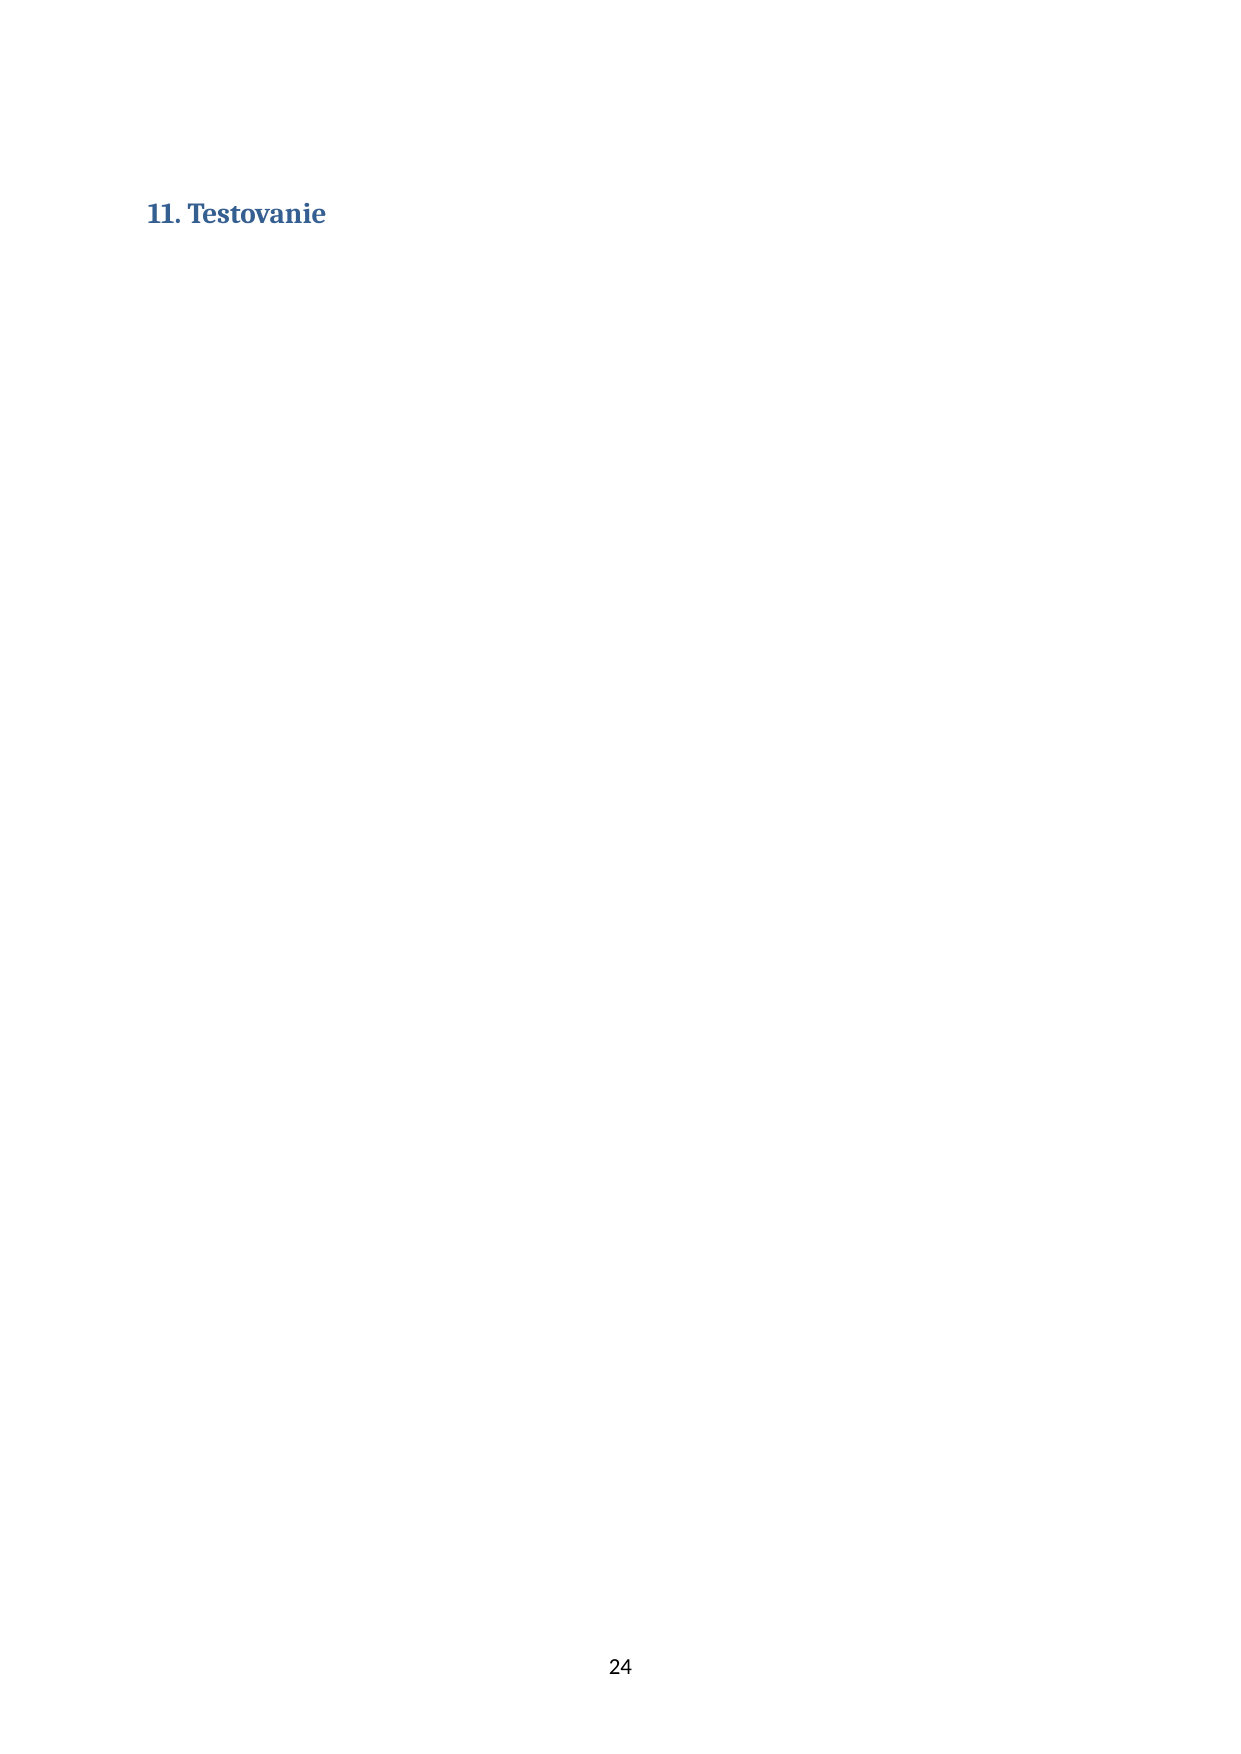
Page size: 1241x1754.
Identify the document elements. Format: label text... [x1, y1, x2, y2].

subtitle 11. Testovanie [148, 198, 1093, 231]
